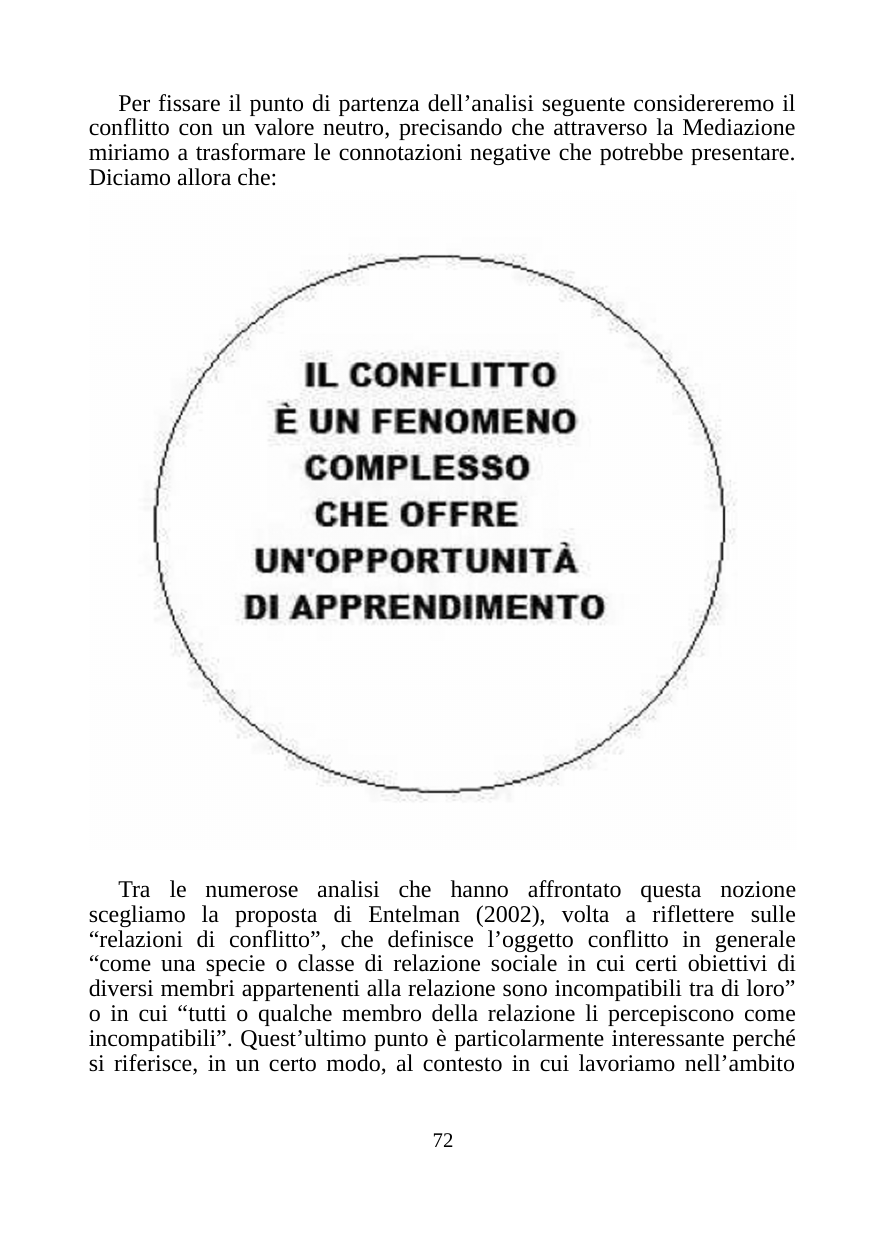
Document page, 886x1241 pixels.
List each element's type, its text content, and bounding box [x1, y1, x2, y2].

text Per fissare il punto di partenza dell’analisi seguente considereremo il conflitto con un valore neutro, precisando che attraverso la Mediazione miriamo a trasformare le connotazioni negative che potrebbe presentare. Diciamo allora che: [88, 88, 797, 190]
text Tra le numerose analisi che hanno affrontato questa nozione scegliamo la proposta di Entelman (2002), volta a riflettere sulle “relazioni di conflitto”, che definisce l’oggetto conflitto in generale “come una specie o classe di relazione sociale in cui certi obiettivi di diversi membri appartenenti alla relazione sono incompatibili tra di loro” o in cui “tutti o qualche membro della relazione li percepiscono come incompatibili”. Quest’ultimo punto è particolarmente interessante perché si riferisce, in un certo modo, al contesto in cui lavoriamo nell’ambito [88, 875, 797, 1077]
picture [88, 190, 798, 850]
